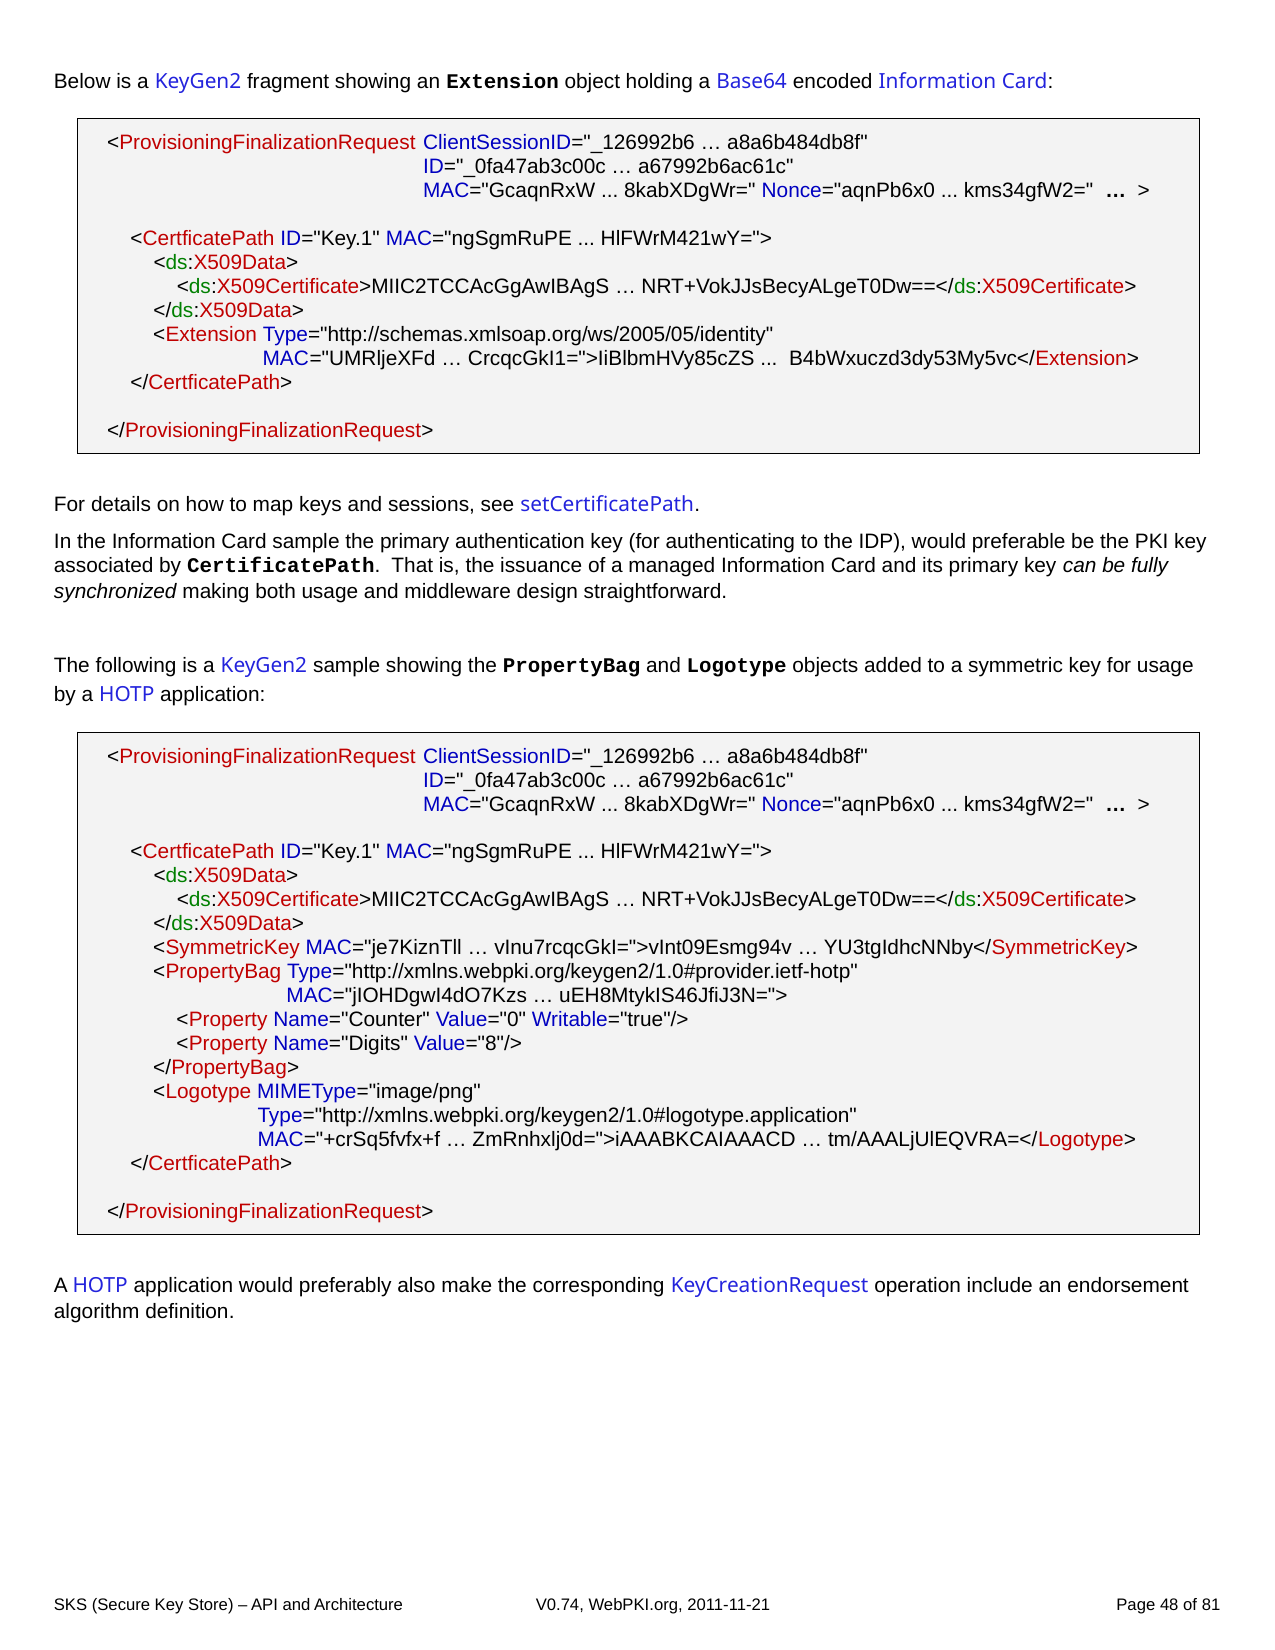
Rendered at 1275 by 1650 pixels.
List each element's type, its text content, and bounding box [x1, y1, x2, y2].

text In the Information Card sample the primary authentication key (for authenticating to the IDP), would preferable be the PKI key associated by CertificatePath. That is, the issuance of a managed Information Card and its primary key can be fully synchronized making both usage and middleware design straightforward. [54, 529, 1221, 603]
text For details on how to map keys and sessions, see setCertificatePath. [54, 489, 1221, 518]
text Below is a KeyGen2 fragment showing an Extension object holding a Base64 encoded Information Card: [54, 66, 1221, 118]
text A HOTP application would preferably also make the corresponding KeyCreationRequest operation include an endorsement algorithm definition. [54, 1270, 1221, 1323]
table_header <ProvisioningFinalizationRequest ClientSessionID="_126992b6 … a8a6b484db8f" ID="_0fa47ab3c00c … a67992b6ac61c" MAC="GcaqnRxW ... 8kabXDgWr=" Nonce="aqnPb6x0 ... kms34gfW2=" … > <CertficatePath ID="Key.1" MAC="ngSgmRuPE ... HlFWrM421wY="> <ds:X509Data> <ds:X509Certificate>MIIC2TCCAcGgAwIBAgS … NRT+VokJJsBecyALgeT0Dw==</ds:X509Certificate> </ds:X509Data> <Extension Type="http://schemas.xmlsoap.org/ws/2005/05/identity" MAC="UMRljeXFd … CrcqcGkI1=">IiBlbmHVy85cZS ... B4bWxuczd3dy53My5vc</Extension> </CertficatePath> </ProvisioningFinalizationRequest> [78, 119, 1199, 453]
text The following is a KeyGen2 sample showing the PropertyBag and Logotype objects added to a symmetric key for usage by a HOTP application: [54, 651, 1221, 732]
table_header <ProvisioningFinalizationRequest ClientSessionID="_126992b6 … a8a6b484db8f" ID="_0fa47ab3c00c … a67992b6ac61c" MAC="GcaqnRxW ... 8kabXDgWr=" Nonce="aqnPb6x0 ... kms34gfW2=" … > <CertficatePath ID="Key.1" MAC="ngSgmRuPE ... HlFWrM421wY="> <ds:X509Data> <ds:X509Certificate>MIIC2TCCAcGgAwIBAgS … NRT+VokJJsBecyALgeT0Dw==</ds:X509Certificate> </ds:X509Data> <SymmetricKey MAC="je7KiznTll … vInu7rcqcGkI=">vInt09Esmg94v … YU3tgIdhcNNby</SymmetricKey> <PropertyBag Type="http://xmlns.webpki.org/keygen2/1.0#provider.ietf-hotp" MAC="jIOHDgwI4dO7Kzs … uEH8MtykIS46JfiJ3N="> <Property Name="Counter" Value="0" Writable="true"/> <Property Name="Digits" Value="8"/> </PropertyBag> <Logotype MIMEType="image/png" Type="http://xmlns.webpki.org/keygen2/1.0#logotype.application" MAC="+crSq5fvfx+f … ZmRnhxlj0d=">iAAABKCAIAAACD … tm/AAALjUlEQVRA=</Logotype> </CertficatePath> </ProvisioningFinalizationRequest> [78, 733, 1199, 1234]
